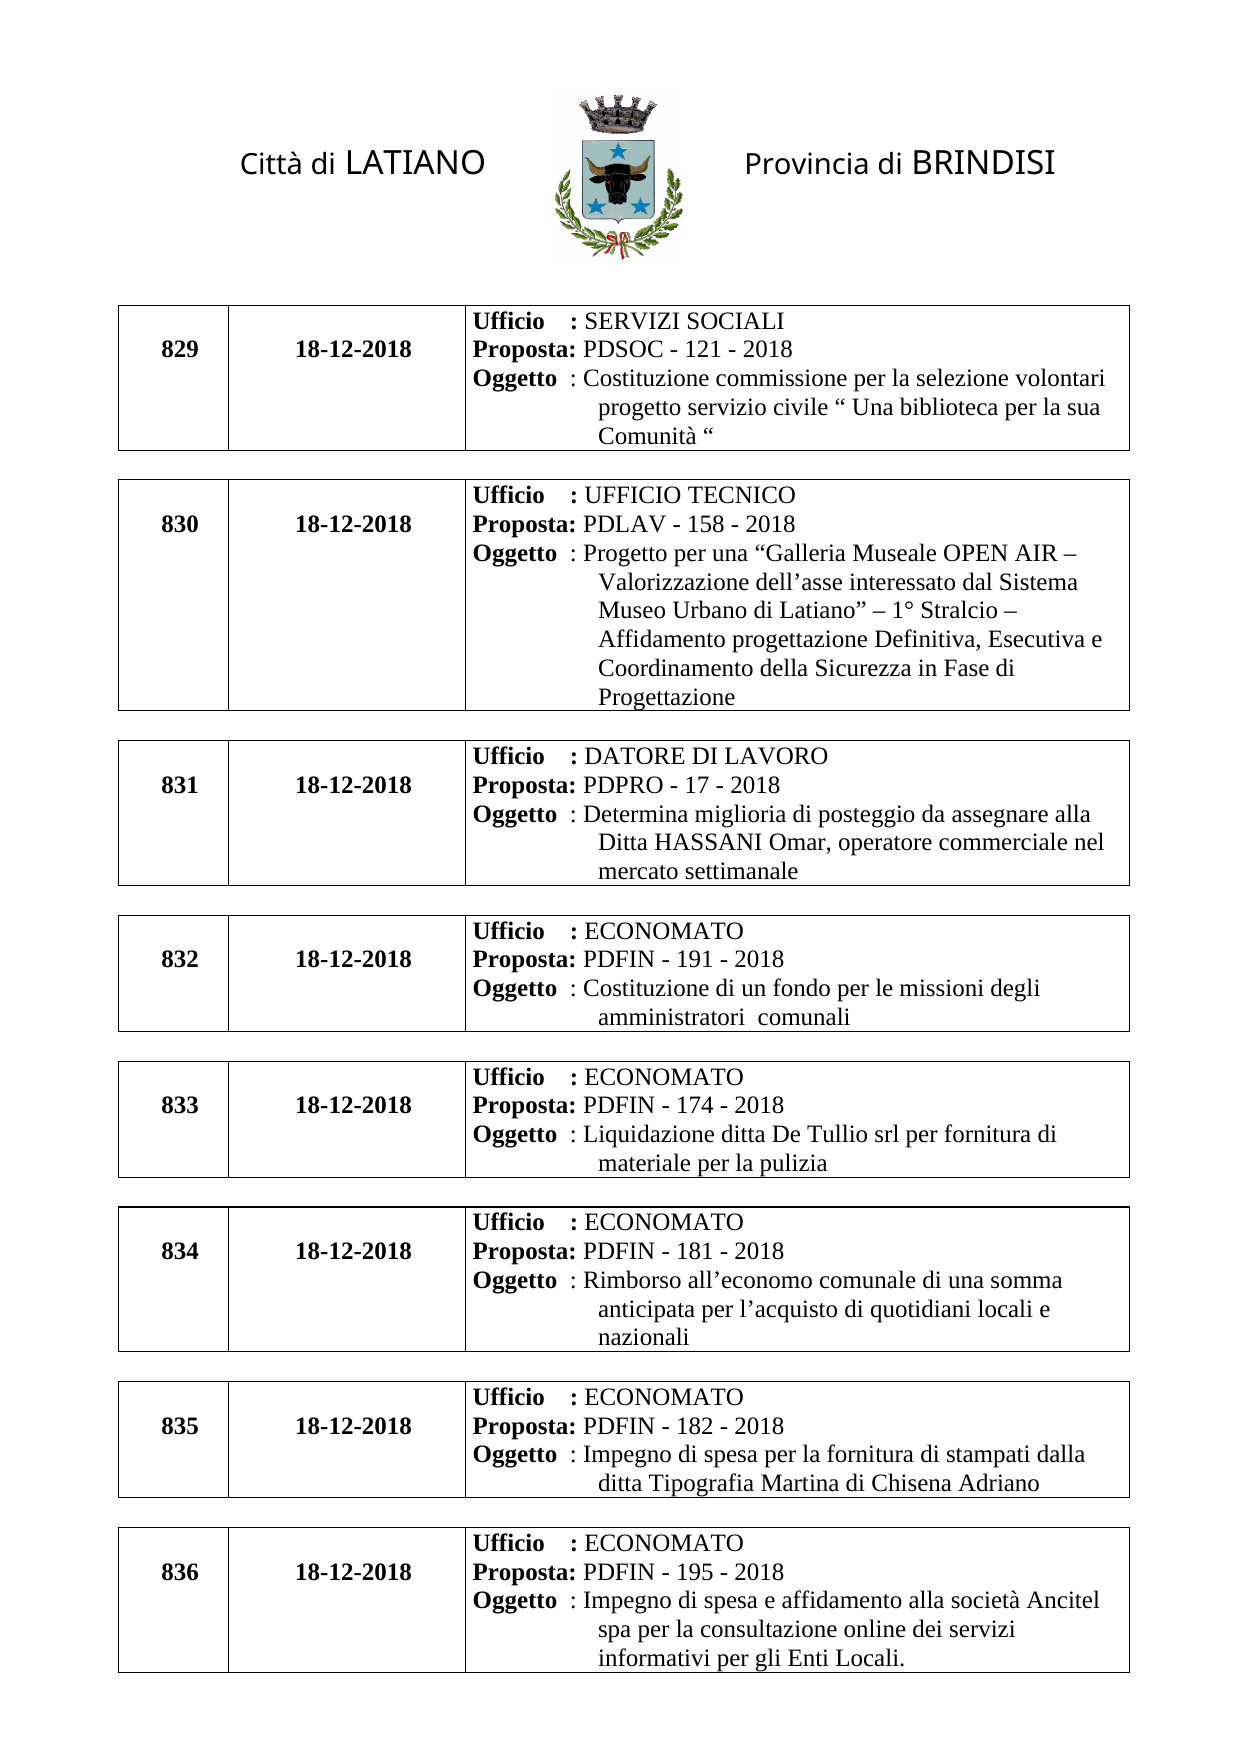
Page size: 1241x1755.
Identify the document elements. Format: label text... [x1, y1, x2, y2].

table_header Ufficio : SERVIZI SOCIALI Proposta: PDSOC - 121 - 2018 Oggetto : Costituzione commissione per la selezione volontari progetto servizio civile “ Una biblioteca per la sua Comunità “ [466, 306, 1129, 449]
table_header 833 [119, 1062, 228, 1177]
table_header 18-12-2018 [229, 1382, 465, 1497]
table_header 834 [119, 1208, 228, 1351]
table_header 18-12-2018 [229, 480, 465, 710]
table_header 831 [119, 741, 228, 885]
table_header Ufficio : ECONOMATO Proposta: PDFIN - 182 - 2018 Oggetto : Impegno di spesa per la fornitura di stampati dalla ditta Tipografia Martina di Chisena Adriano [466, 1382, 1129, 1497]
table_header Ufficio : UFFICIO TECNICO Proposta: PDLAV - 158 - 2018 Oggetto : Progetto per una “Galleria Museale OPEN AIR – Valorizzazione dell’asse interessato dal Sistema Museo Urbano di Latiano” – 1° Stralcio – Affidamento progettazione Definitiva, Esecutiva e Coordinamento della Sicurezza in Fase di Progettazione [466, 480, 1129, 710]
table_header 18-12-2018 [229, 306, 465, 449]
table_header Ufficio : ECONOMATO Proposta: PDFIN - 191 - 2018 Oggetto : Costituzione di un fondo per le missioni degli amministratori comunali [466, 916, 1129, 1031]
table_header 832 [119, 916, 228, 1031]
table_header 829 [119, 306, 228, 449]
table_header 830 [119, 480, 228, 710]
table_header 18-12-2018 [229, 1528, 465, 1672]
table_header 836 [119, 1528, 228, 1672]
table_header 18-12-2018 [229, 1062, 465, 1177]
table_header 18-12-2018 [229, 741, 465, 885]
table_header 18-12-2018 [229, 1208, 465, 1351]
table_header Ufficio : DATORE DI LAVORO Proposta: PDPRO - 17 - 2018 Oggetto : Determina miglioria di posteggio da assegnare alla Ditta HASSANI Omar, operatore commerciale nel mercato settimanale [466, 741, 1129, 885]
table_header 835 [119, 1382, 228, 1497]
table_header Ufficio : ECONOMATO Proposta: PDFIN - 195 - 2018 Oggetto : Impegno di spesa e affidamento alla società Ancitel spa per la consultazione online dei servizi informativi per gli Enti Locali. [466, 1528, 1129, 1672]
table_header 18-12-2018 [229, 916, 465, 1031]
table_header Ufficio : ECONOMATO Proposta: PDFIN - 174 - 2018 Oggetto : Liquidazione ditta De Tullio srl per fornitura di materiale per la pulizia [466, 1062, 1129, 1177]
table_header Ufficio : ECONOMATO Proposta: PDFIN - 181 - 2018 Oggetto : Rimborso all’economo comunale di una somma anticipata per l’acquisto di quotidiani locali e nazionali [466, 1208, 1129, 1351]
